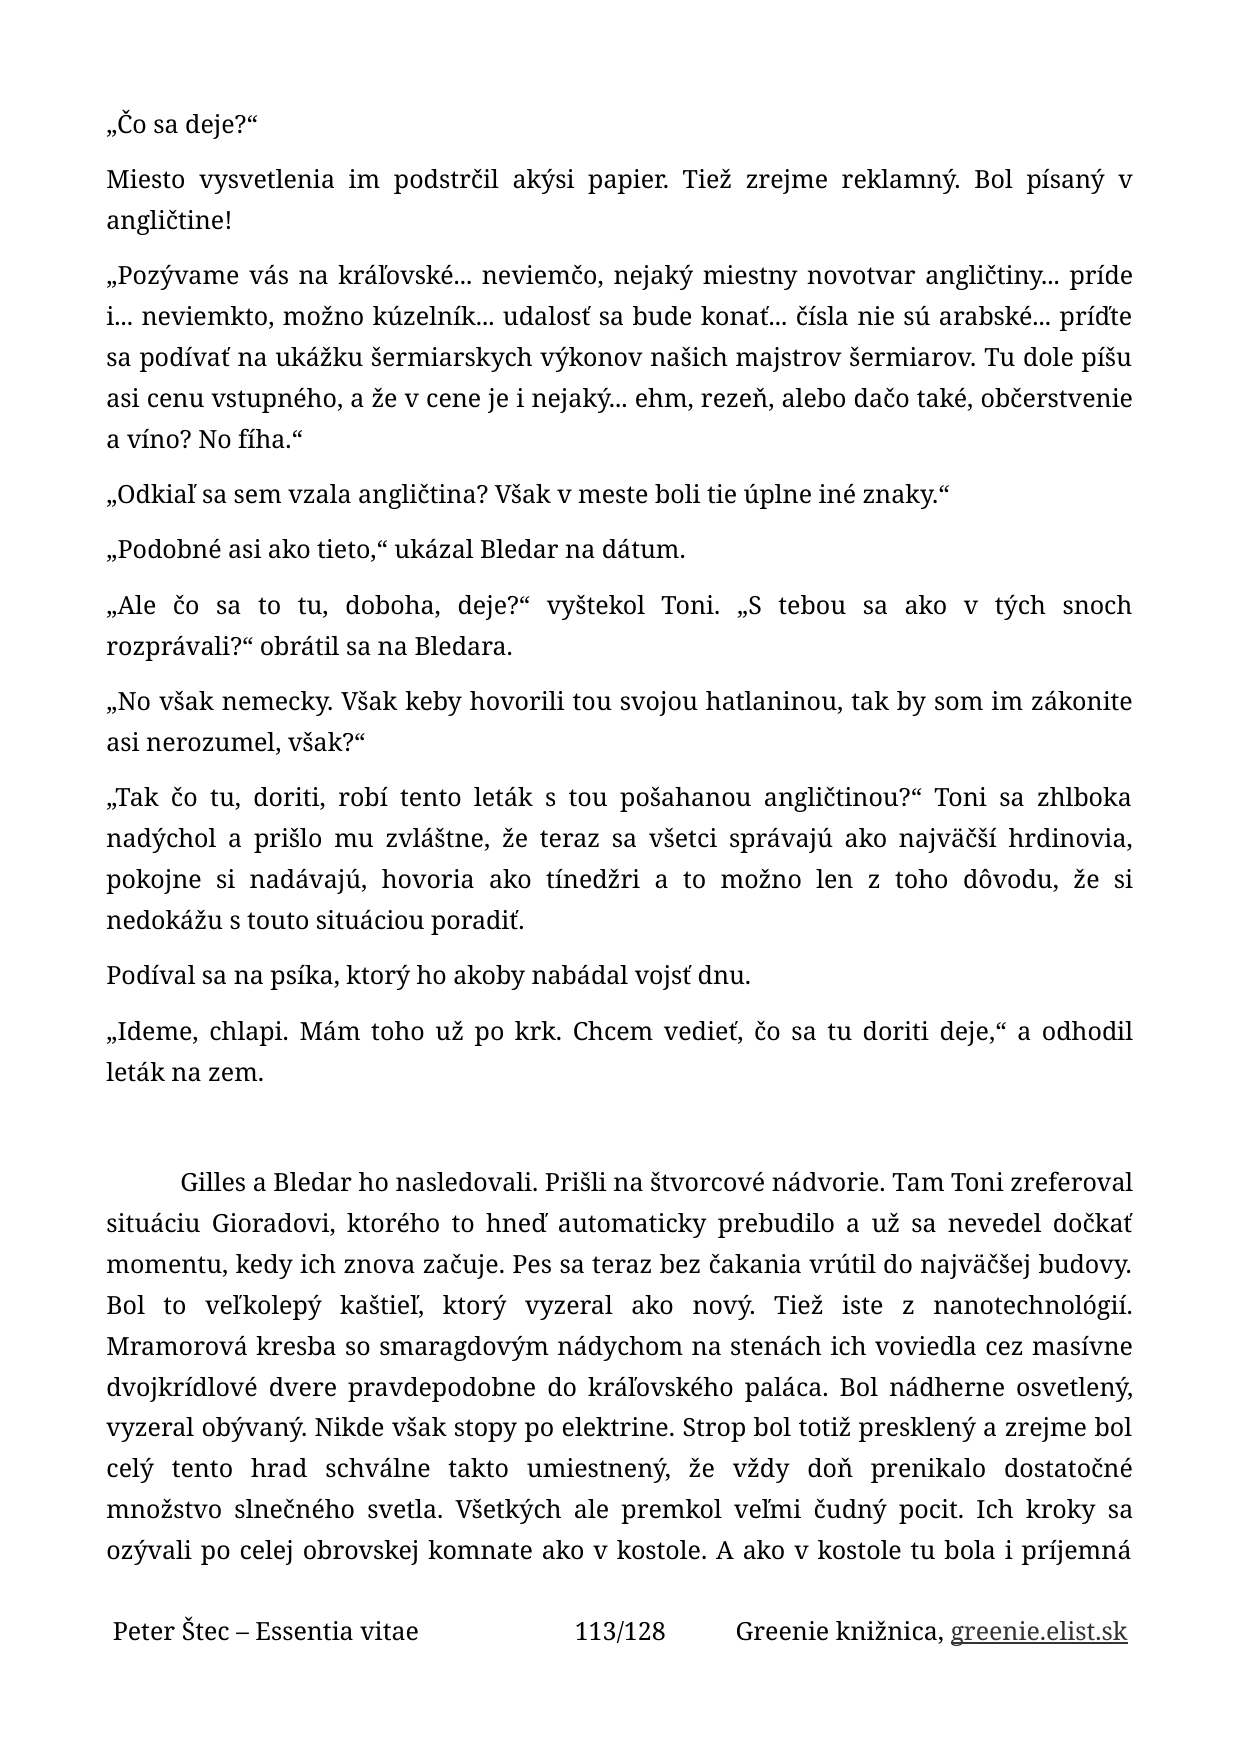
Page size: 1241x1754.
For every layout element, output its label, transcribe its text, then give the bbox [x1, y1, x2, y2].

text „No však nemecky. Však keby hovorili tou svojou hatlaninou, tak by som im zákonite asi nerozumel, však?“ [106, 684, 1134, 759]
text „Podobné asi ako tieto,“ ukázal Bledar na dátum. [106, 532, 1134, 566]
text „Tak čo tu, doriti, robí tento leták s tou pošahanou angličtinou?“ Toni sa zhlboka nadýchol a prišlo mu zvláštne, že teraz sa všetci správajú ako najväčší hrdinovia, pokojne si nadávajú, hovoria ako tínedžri a to možno len z toho dôvodu, že si nedokážu s touto situáciou poradiť. [106, 780, 1134, 937]
text „Odkiaľ sa sem vzala angličtina? Však v meste boli tie úplne iné znaky.“ [106, 477, 1134, 511]
text „Ale čo sa to tu, doboha, deje?“ vyštekol Toni. „S tebou sa ako v tých snoch rozprávali?“ obrátil sa na Bledara. [106, 587, 1134, 662]
text „Pozývame vás na kráľovské... neviemčo, nejaký miestny novotvar angličtiny... príde i... neviemkto, možno kúzelník... udalosť sa bude konať... čísla nie sú arabské... príďte sa podívať na ukážku šermiarskych výkonov našich majstrov šermiarov. Tu dole píšu asi cenu vstupného, a že v cene je i nejaký... ehm, rezeň, alebo dačo také, občerstvenie a víno? No fíha.“ [106, 258, 1134, 455]
text Gilles a Bledar ho nasledovali. Prišli na štvorcové nádvorie. Tam Toni zreferoval situáciu Gioradovi, ktorého to hneď automaticky prebudilo a už sa nevedel dočkať momentu, kedy ich znova začuje. Pes sa teraz bez čakania vrútil do najväčšej budovy. Bol to veľkolepý kaštieľ, ktorý vyzeral ako nový. Tiež iste z nanotechnológií. Mramorová kresba so smaragdovým nádychom na stenách ich voviedla cez masívne dvojkrídlové dvere pravdepodobne do kráľovského paláca. Bol nádherne osvetlený, vyzeral obývaný. Nikde však stopy po elektrine. Strop bol totiž presklený a zrejme bol celý tento hrad schválne takto umiestnený, že vždy doň prenikalo dostatočné množstvo slnečného svetla. Všetkých ale premkol veľmi čudný pocit. Ich kroky sa ozývali po celej obrovskej komnate ako v kostole. A ako v kostole tu bola i príjemná [106, 1165, 1134, 1567]
text Miesto vysvetlenia im podstrčil akýsi papier. Tiež zrejme reklamný. Bol písaný v angličtine! [106, 162, 1134, 237]
text „Ideme, chlapi. Mám toho už po krk. Chcem vedieť, čo sa tu doriti deje,“ a odhodil leták na zem. [106, 1013, 1134, 1088]
text „Čo sa deje?“ [106, 106, 1134, 140]
text Podíval sa na psíka, ktorý ho akoby nabádal vojsť dnu. [106, 958, 1134, 992]
